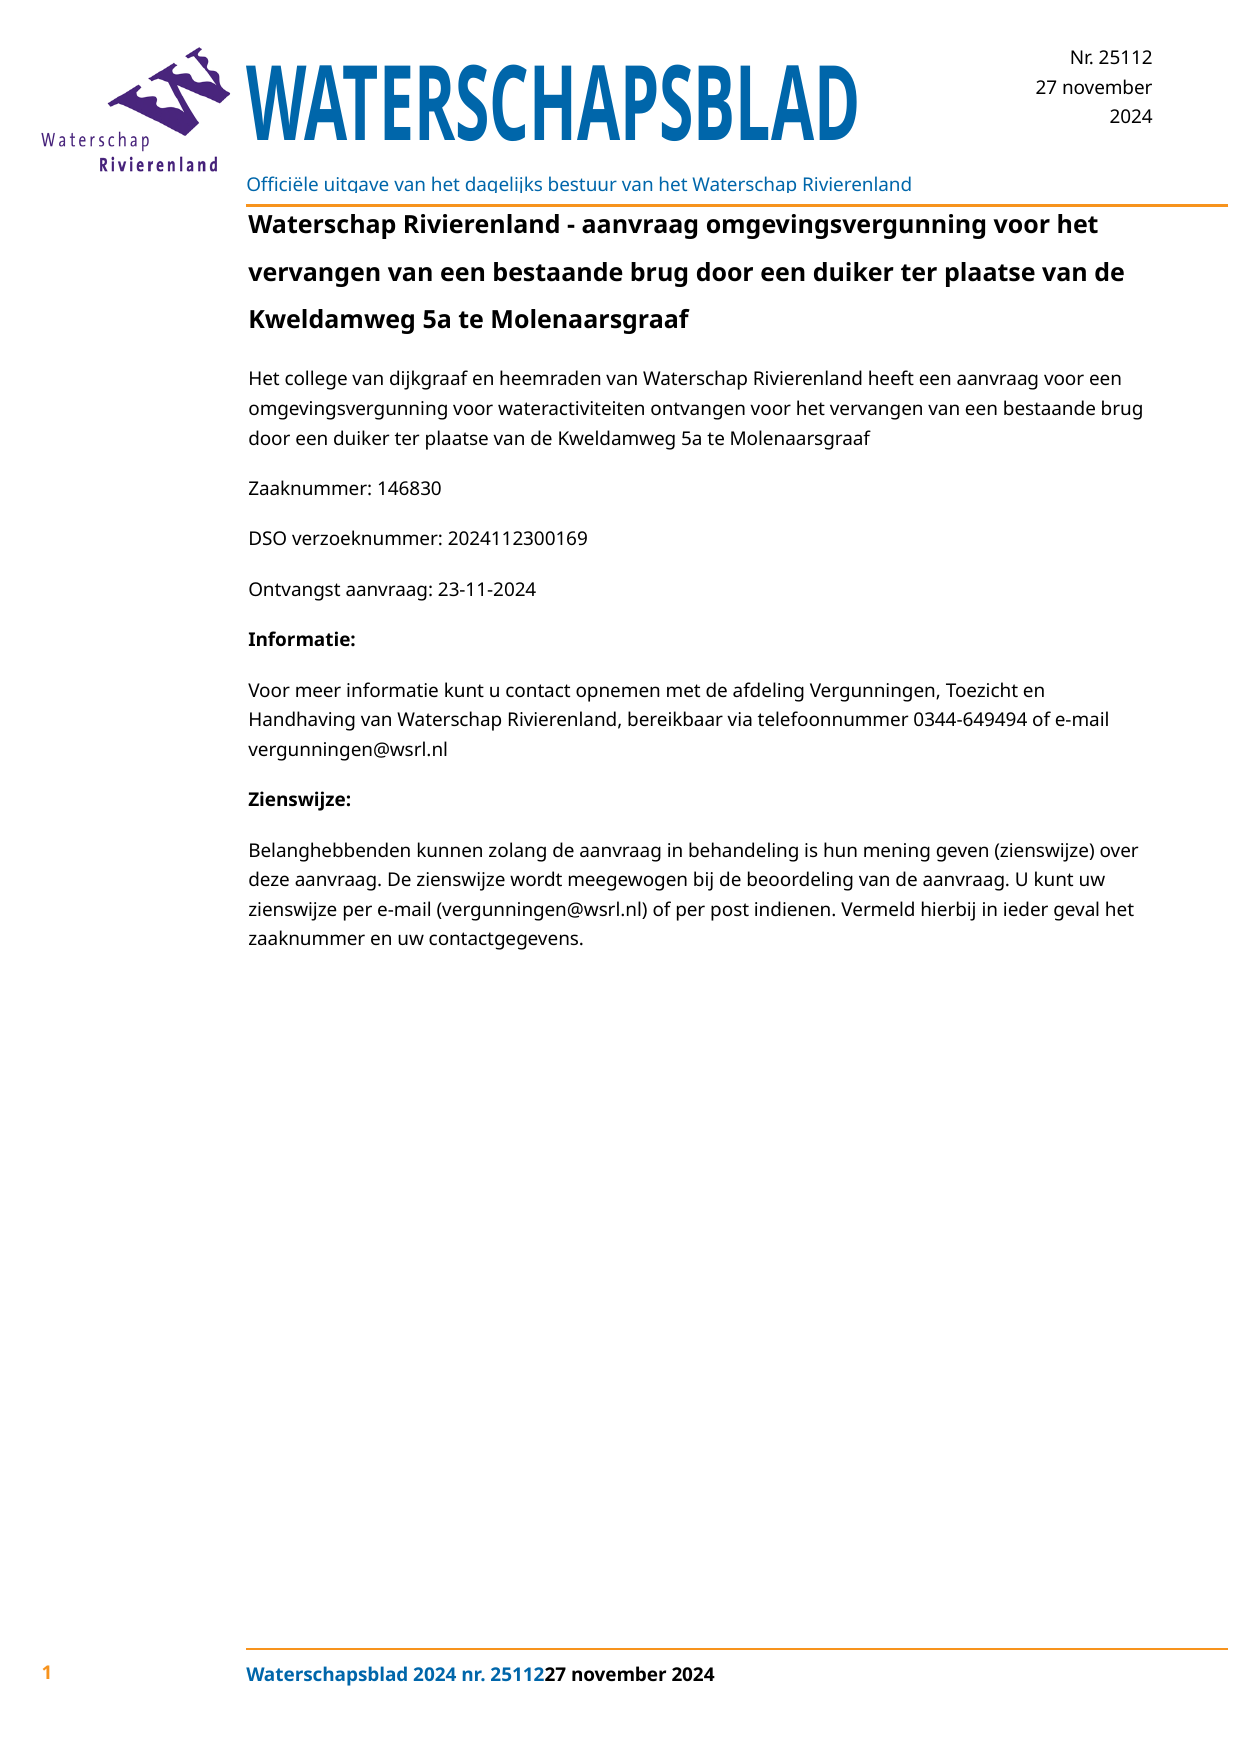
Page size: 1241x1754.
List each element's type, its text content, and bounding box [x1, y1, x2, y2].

picture [41, 47, 231, 172]
text Voor meer informatie kunt u contact opnemen met de afdeling Vergunningen, Toezicht en Handhaving van Waterschap Rivierenland, bereikbaar via telefoonnummer 0344-649494 of e-mail vergunningen@wsrl.nl [248, 677, 1152, 762]
text Informatie: [248, 626, 1152, 652]
text Het college van dijkgraaf en heemraden van Waterschap Rivierenland heeft een aanvraag voor een omgevingsvergunning voor wateractiviteiten ontvangen voor het vervangen van een bestaande brug door een duiker ter plaatse van de Kweldamweg 5a te Molenaarsgraaf [248, 366, 1152, 450]
text Zienswijze: [248, 786, 1152, 812]
text Ontvangst aanvraag: 23-11-2024 [248, 576, 1152, 602]
text DSO verzoeknummer: 2024112300169 [248, 526, 1152, 551]
text Waterschap Rivierenland - aanvraag omgevingsvergunning voor het vervangen van een bestaande brug door een duiker ter plaatse van de Kweldamweg 5a te Molenaarsgraaf [248, 207, 1152, 336]
text Zaaknummer: 146830 [248, 475, 1152, 501]
text Belanghebbenden kunnen zolang de aanvraag in behandeling is hun mening geven (zienswijze) over deze aanvraag. De zienswijze wordt meegewogen bij de beoordeling van de aanvraag. U kunt uw zienswijze per e-mail (vergunningen@wsrl.nl) of per post indienen. Vermeld hierbij in ieder geval het zaaknummer en uw contactgegevens. [248, 837, 1152, 951]
